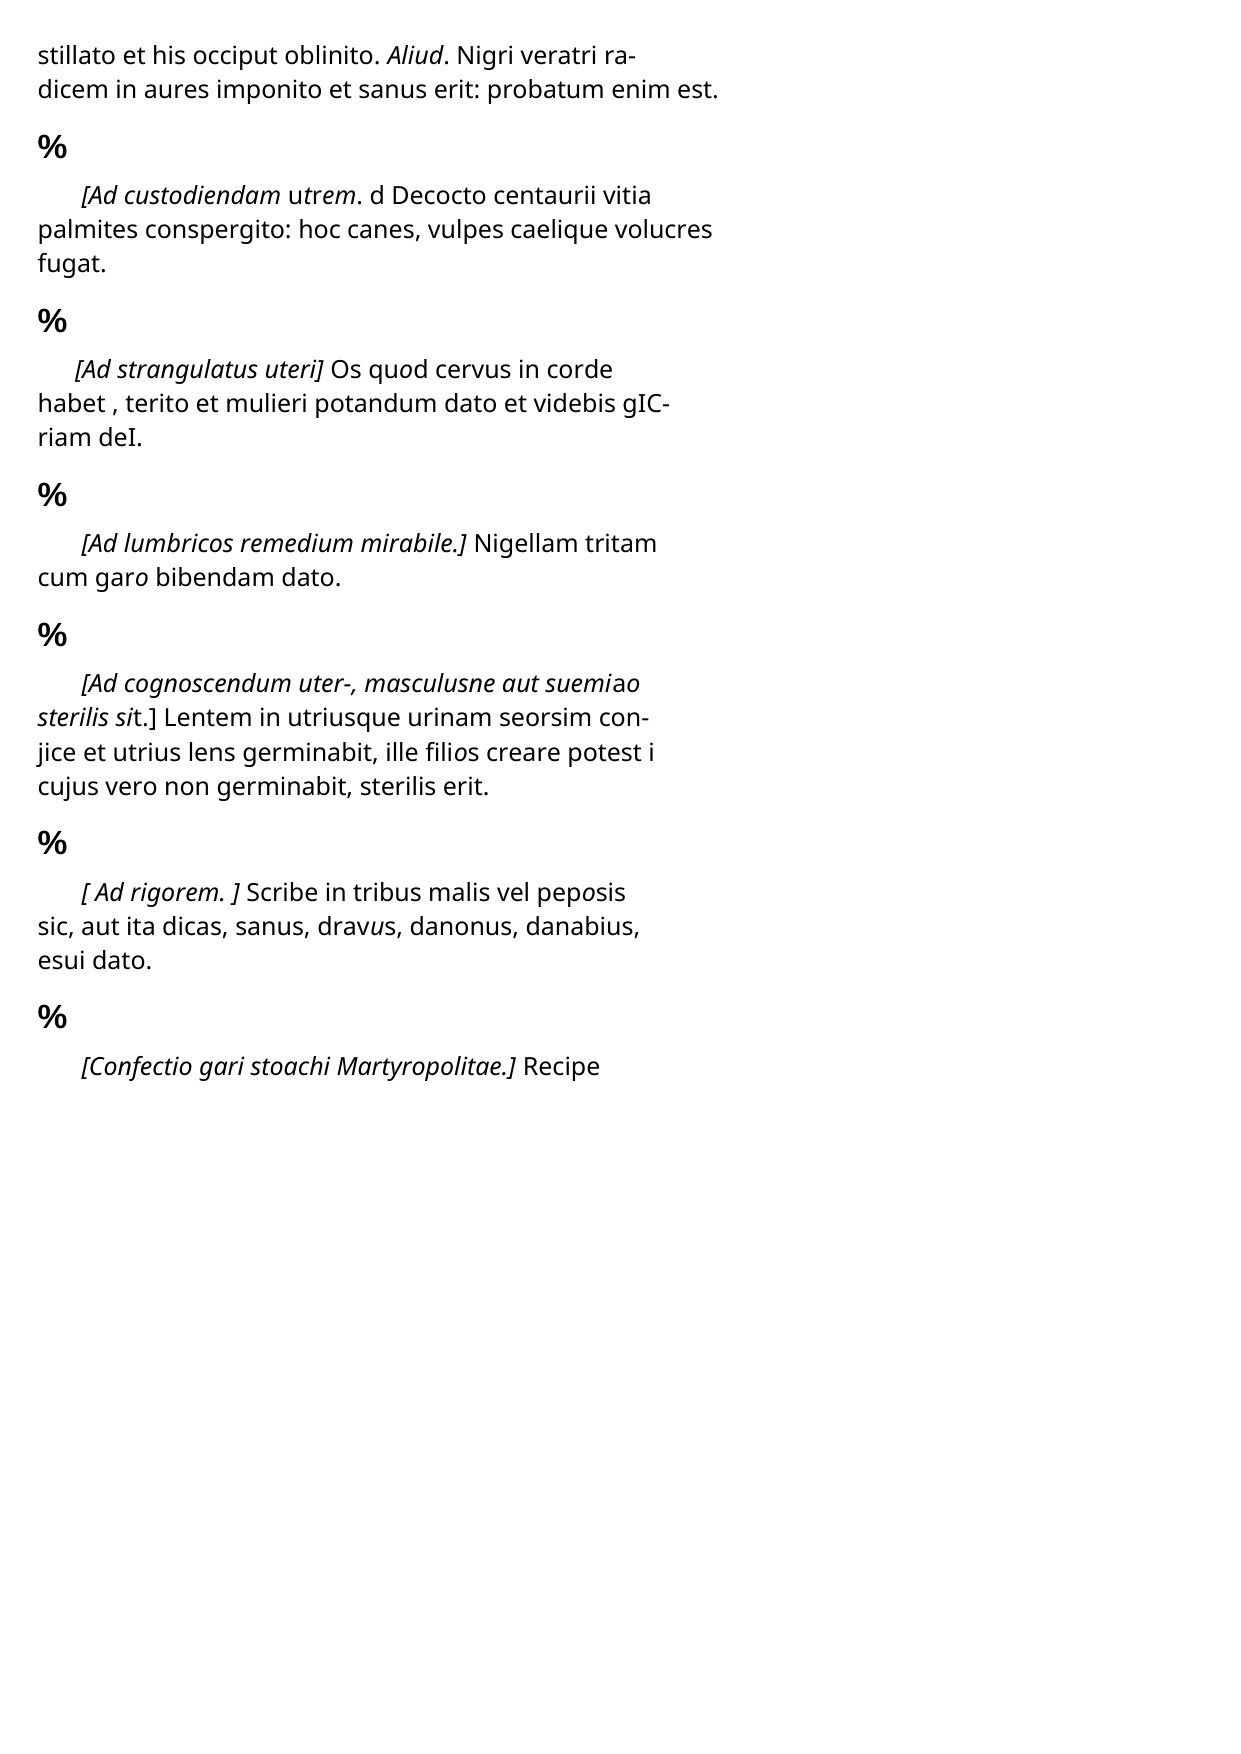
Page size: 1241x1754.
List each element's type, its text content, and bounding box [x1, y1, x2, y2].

subtitle % [37, 126, 1203, 165]
text [Ad cognoscendum uter-, masculusne aut suemiao sterilis sit.] Lentem in utriusque urinam seorsim con- jice et utrius lens germinabit, ille filios creare potest i cujus vero non germinabit, sterilis erit. [37, 666, 1203, 802]
text [ Ad rigorem. ] Scribe in tribus malis vel peposis sic, aut ita dicas, sanus, dravus, danonus, danabius, esui dato. [37, 874, 1203, 976]
subtitle % [37, 475, 1203, 513]
text [Ad custodiendam utrem. d Decocto centaurii vitia palmites conspergito: hoc canes, vulpes caelique volucres fugat. [37, 178, 1203, 280]
text stillato et his occiput oblinito. Aliud. Nigri veratri ra- dicem in aures imponito et sanus erit: probatum enim est. [37, 37, 1203, 106]
subtitle % [37, 615, 1203, 653]
text [Ad strangulatus uteri] Os quod cervus in corde habet , terito et mulieri potandum dato et videbis gIC- riam deI. [37, 352, 1203, 454]
subtitle % [37, 301, 1203, 339]
subtitle % [37, 823, 1203, 862]
text [Ad lumbricos remedium mirabile.] Nigellam tritam cum garo bibendam dato. [37, 526, 1203, 594]
subtitle % [37, 997, 1203, 1036]
text [Confectio gari stoachi Martyropolitae.] Recipe [37, 1048, 1203, 1082]
